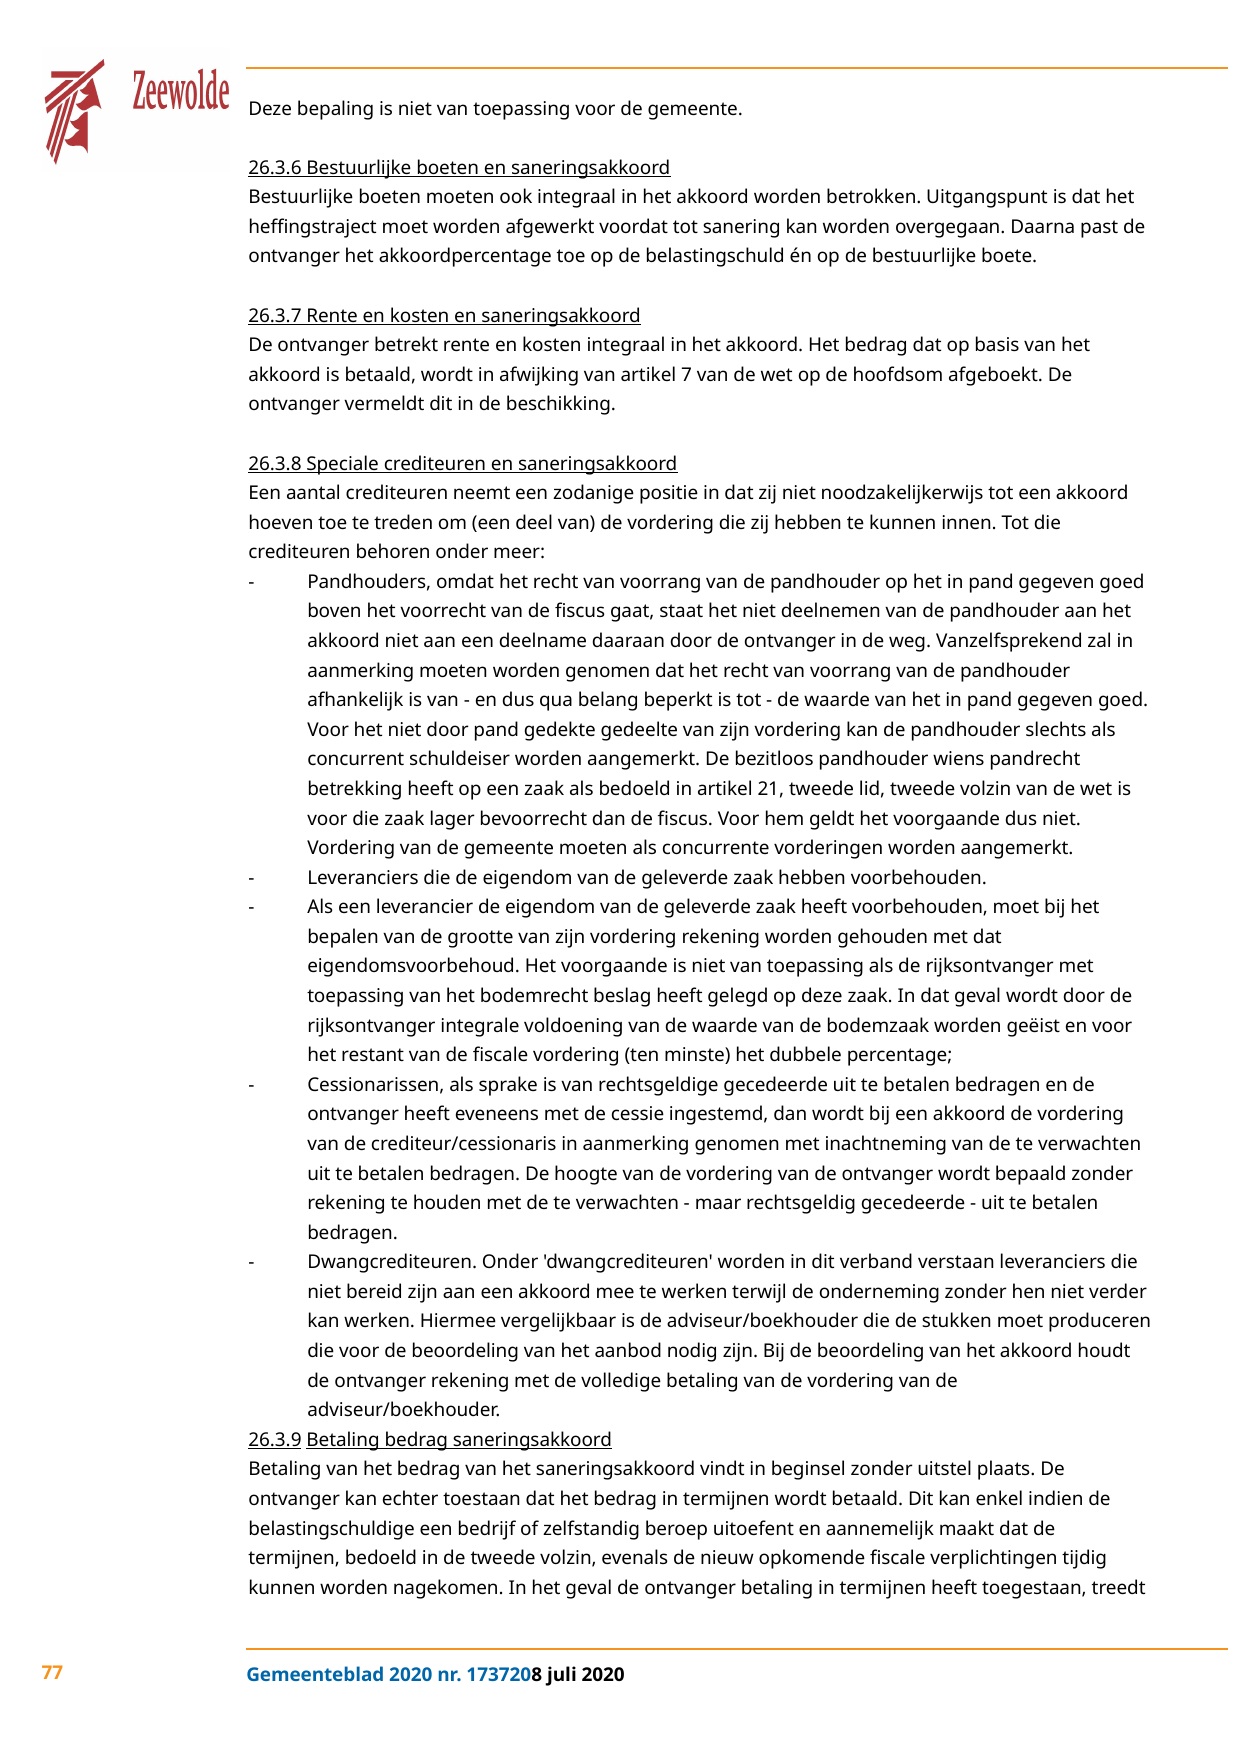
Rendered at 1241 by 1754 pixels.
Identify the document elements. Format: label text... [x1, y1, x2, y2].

list Pandhouders, omdat het recht van voorrang van de pandhouder op het in pand gegeven goed boven het voorrecht van de fiscus gaat, staat het niet deelnemen van de pandhouder aan het akkoord niet aan een deelname daaraan door de ontvanger in de weg. Vanzelfsprekend zal in aanmerking moeten worden genomen dat het recht van voorrang van de pandhouder afhankelijk is van - en dus qua belang beperkt is tot - de waarde van het in pand gegeven goed. Voor het niet door pand gedekte gedeelte van zijn vordering kan de pandhouder slechts als concurrent schuldeiser worden aangemerkt. De bezitloos pandhouder wiens pandrecht betrekking heeft op een zaak als bedoeld in artikel 21, tweede lid, tweede volzin van de wet is voor die zaak lager bevoorrecht dan de fiscus. Voor hem geldt het voorgaande dus niet. Vordering van de gemeente moeten als concurrente vorderingen worden aangemerkt. [248, 568, 1152, 860]
list Cessionarissen, als sprake is van rechtsgeldige gecedeerde uit te betalen bedragen en de ontvanger heeft eveneens met de cessie ingestemd, dan wordt bij een akkoord de vordering van de crediteur/cessionaris in aanmerking genomen met inachtneming van de te verwachten uit te betalen bedragen. De hoogte van de vordering van de ontvanger wordt bepaald zonder rekening te houden met de te verwachten - maar rechtsgeldig gecedeerde - uit te betalen bedragen. [248, 1071, 1152, 1245]
text 26.3.6 Bestuurlijke boeten en saneringsakkoord [248, 154, 1152, 180]
text Betaling van het bedrag van het saneringsakkoord vindt in beginsel zonder uitstel plaats. De ontvanger kan echter toestaan dat het bedrag in termijnen wordt betaald. Dit kan enkel indien de belastingschuldige een bedrijf of zelfstandig beroep uitoefent en aannemelijk maakt dat de termijnen, bedoeld in de tweede volzin, evenals de nieuw opkomende fiscale verplichtingen tijdig kunnen worden nagekomen. In het geval de ontvanger betaling in termijnen heeft toegestaan, treedt [248, 1456, 1152, 1600]
text 26.3.8 Speciale crediteuren en saneringsakkoord [248, 450, 1152, 476]
text Een aantal crediteuren neemt een zodanige positie in dat zij niet noodzakelijkerwijs tot een akkoord hoeven toe te treden om (een deel van) de vordering die zij hebben te kunnen innen. Tot die crediteuren behoren onder meer: [248, 479, 1152, 564]
text 26.3.7 Rente en kosten en saneringsakkoord [248, 302, 1152, 328]
list Dwangcrediteuren. Onder 'dwangcrediteuren' worden in dit verband verstaan leveranciers die niet bereid zijn aan een akkoord mee te werken terwijl de onderneming zonder hen niet verder kan werken. Hiermee vergelijkbaar is de adviseur/boekhouder die de stukken moet produceren die voor de beoordeling van het aanbod nodig zijn. Bij de beoordeling van het akkoord houdt de ontvanger rekening met de volledige betaling van de vordering van de adviseur/boekhouder. [248, 1248, 1152, 1422]
text Deze bepaling is niet van toepassing voor de gemeente. [248, 95, 1152, 121]
picture [41, 47, 231, 172]
text Bestuurlijke boeten moeten ook integraal in het akkoord worden betrokken. Uitgangspunt is dat het heffingstraject moet worden afgewerkt voordat tot sanering kan worden overgegaan. Daarna past de ontvanger het akkoordpercentage toe op de belastingschuld én op de bestuurlijke boete. [248, 183, 1152, 268]
list Als een leverancier de eigendom van de geleverde zaak heeft voorbehouden, moet bij het bepalen van de grootte van zijn vordering rekening worden gehouden met dat eigendomsvoorbehoud. Het voorgaande is niet van toepassing als de rijksontvanger met toepassing van het bodemrecht beslag heeft gelegd op deze zaak. In dat geval wordt door de rijksontvanger integrale voldoening van de waarde van de bodemzaak worden geëist en voor het restant van de fiscale vordering (ten minste) het dubbele percentage; [248, 893, 1152, 1067]
text 26.3.9 Betaling bedrag saneringsakkoord [248, 1426, 1152, 1452]
text De ontvanger betrekt rente en kosten integraal in het akkoord. Het bedrag dat op basis van het akkoord is betaald, wordt in afwijking van artikel 7 van de wet op de hoofdsom afgeboekt. De ontvanger vermeldt dit in de beschikking. [248, 331, 1152, 416]
list Leveranciers die de eigendom van de geleverde zaak hebben voorbehouden. [248, 864, 1152, 890]
